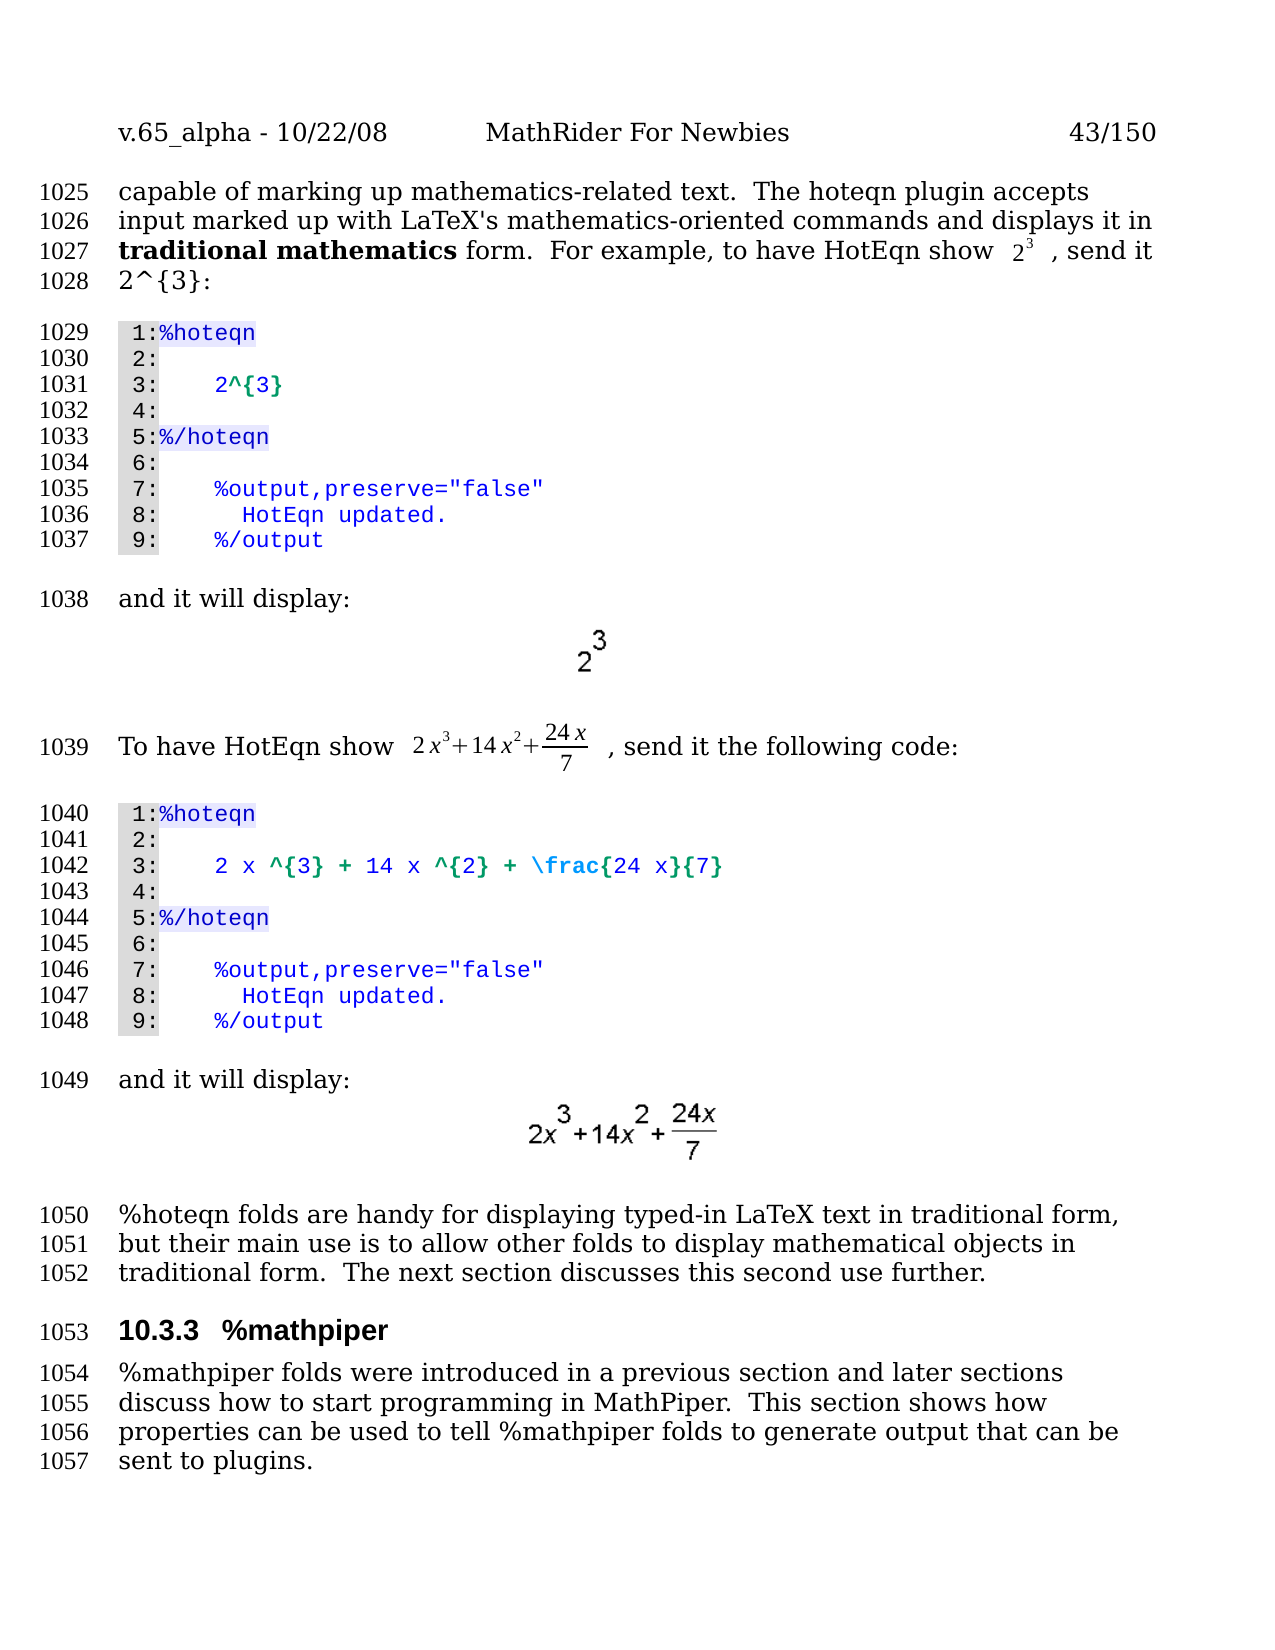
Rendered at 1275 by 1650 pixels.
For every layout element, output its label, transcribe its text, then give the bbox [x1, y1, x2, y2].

text 5:%/hoteqn [118, 906, 1157, 932]
text 6: [118, 932, 1157, 958]
text 8: HotEqn updated. [118, 984, 1157, 1010]
text 7: %output,preserve="false" [118, 477, 1157, 503]
text 4: [118, 399, 1157, 425]
text capable of marking up mathematics-related text. The hoteqn plugin accepts input marked up with LaTeX's mathematics-oriented commands and displays it in traditional mathematics form. For example, to have HotEqn show, send it 2^{3}: [118, 177, 1157, 295]
text and it will display: [118, 584, 1157, 613]
text To have HotEqn show, send it the following code: [118, 718, 1157, 776]
picture [528, 1094, 747, 1171]
text 5:%/hoteqn [118, 425, 1157, 451]
text 4: [118, 880, 1157, 906]
text 9: %/output [118, 1010, 1157, 1036]
text %mathpiper folds were introduced in a previous section and later sections discuss how to start programming in MathPiper. This section shows how properties can be used to tell %mathpiper folds to generate output that can be sent to plugins. [118, 1359, 1157, 1475]
text and it will display: [118, 1065, 1157, 1094]
text 9: %/output [118, 529, 1157, 555]
text %hoteqn folds are handy for displaying typed-in LaTeX text in traditional form, but their main use is to allow other folds to display mathematical objects in traditional form. The next section discusses this second use further. [118, 1200, 1157, 1288]
text 1:%hoteqn [118, 802, 1157, 828]
text 6: [118, 451, 1157, 477]
text 7: %output,preserve="false" [118, 958, 1157, 984]
text 1:%hoteqn [118, 321, 1157, 347]
text 2: [118, 828, 1157, 854]
subtitle %mathpiper [118, 1313, 1157, 1346]
text 2: [118, 347, 1157, 373]
text 3: 2 x ^{3} + 14 x ^{2} + \frac{24 x}{7} [118, 854, 1157, 880]
text 8: HotEqn updated. [118, 503, 1157, 529]
text 3: 2^{3} [118, 373, 1157, 399]
